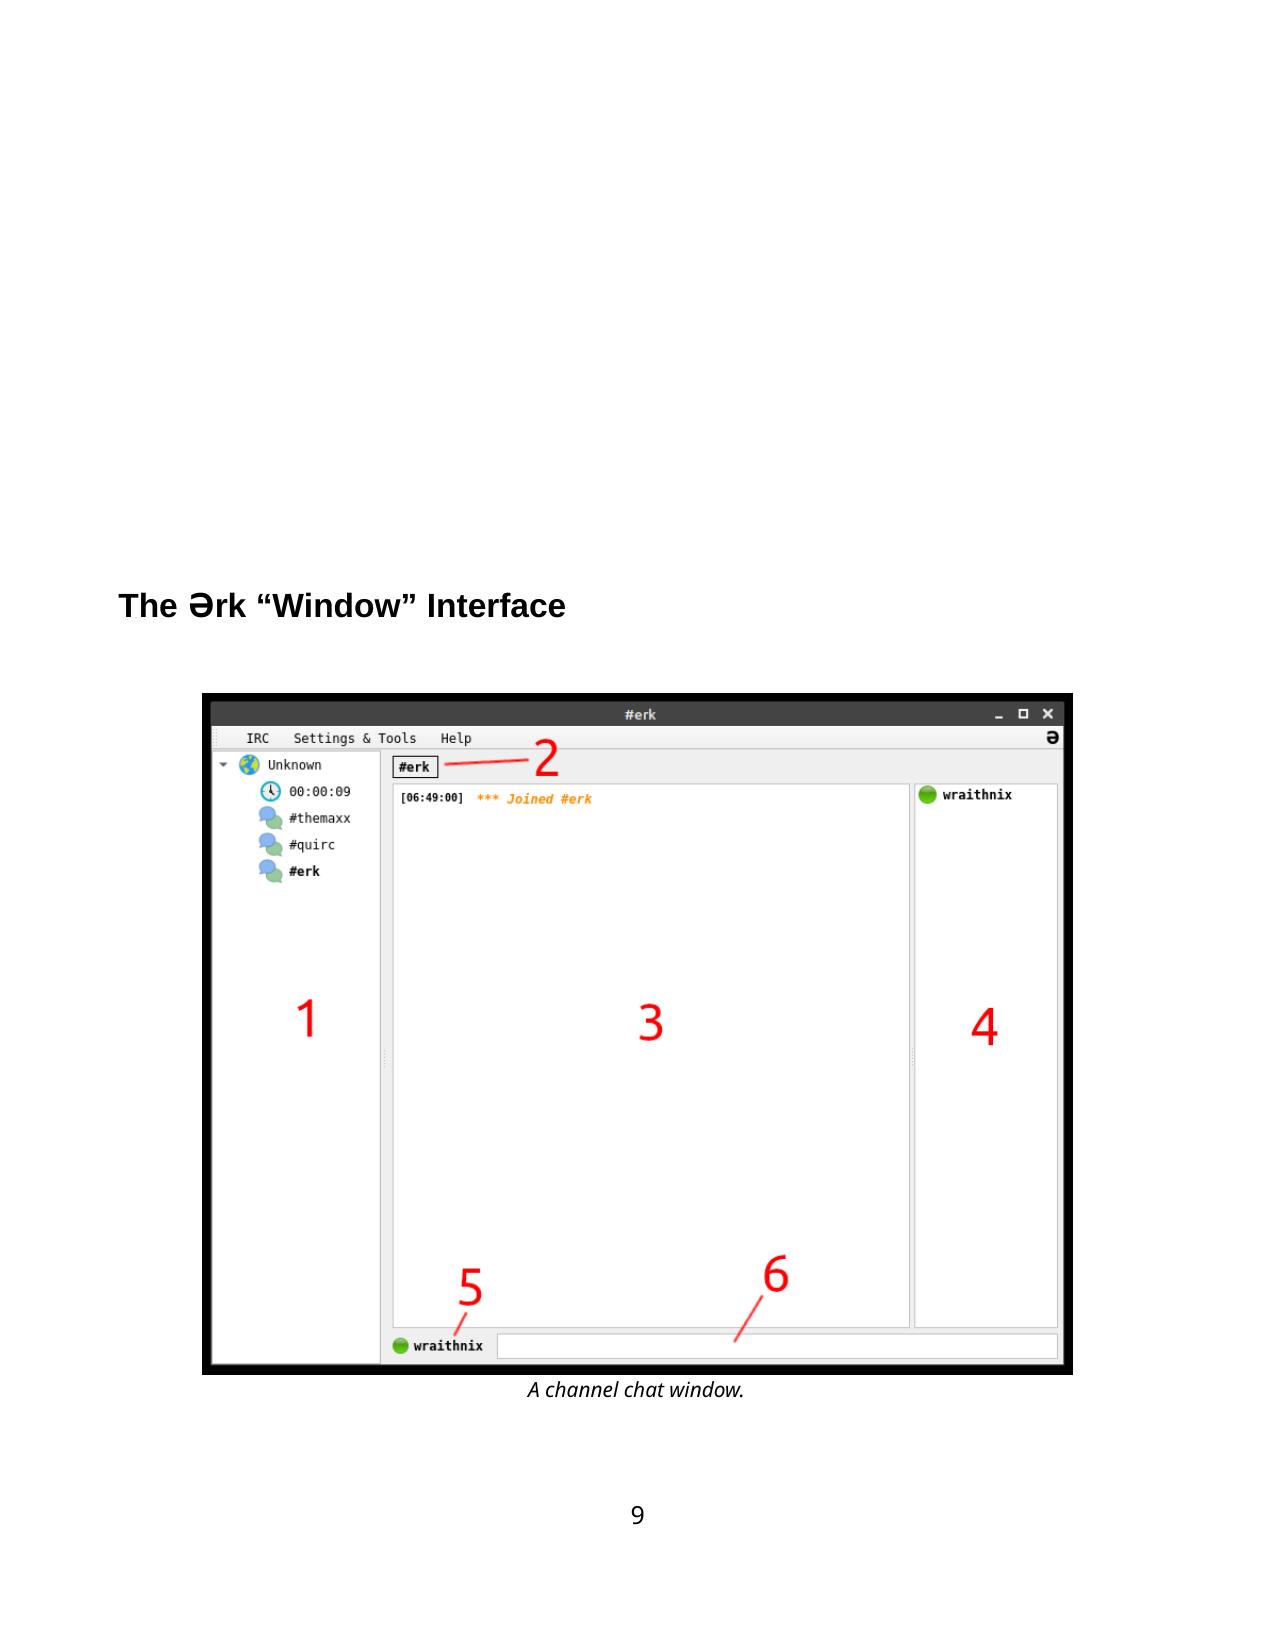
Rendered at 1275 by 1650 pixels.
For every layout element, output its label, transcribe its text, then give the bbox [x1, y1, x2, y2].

picture [202, 693, 1073, 1375]
subtitle The Ərk “Window” Interface [118, 582, 1157, 627]
text A channel chat window. [118, 1375, 1157, 1403]
